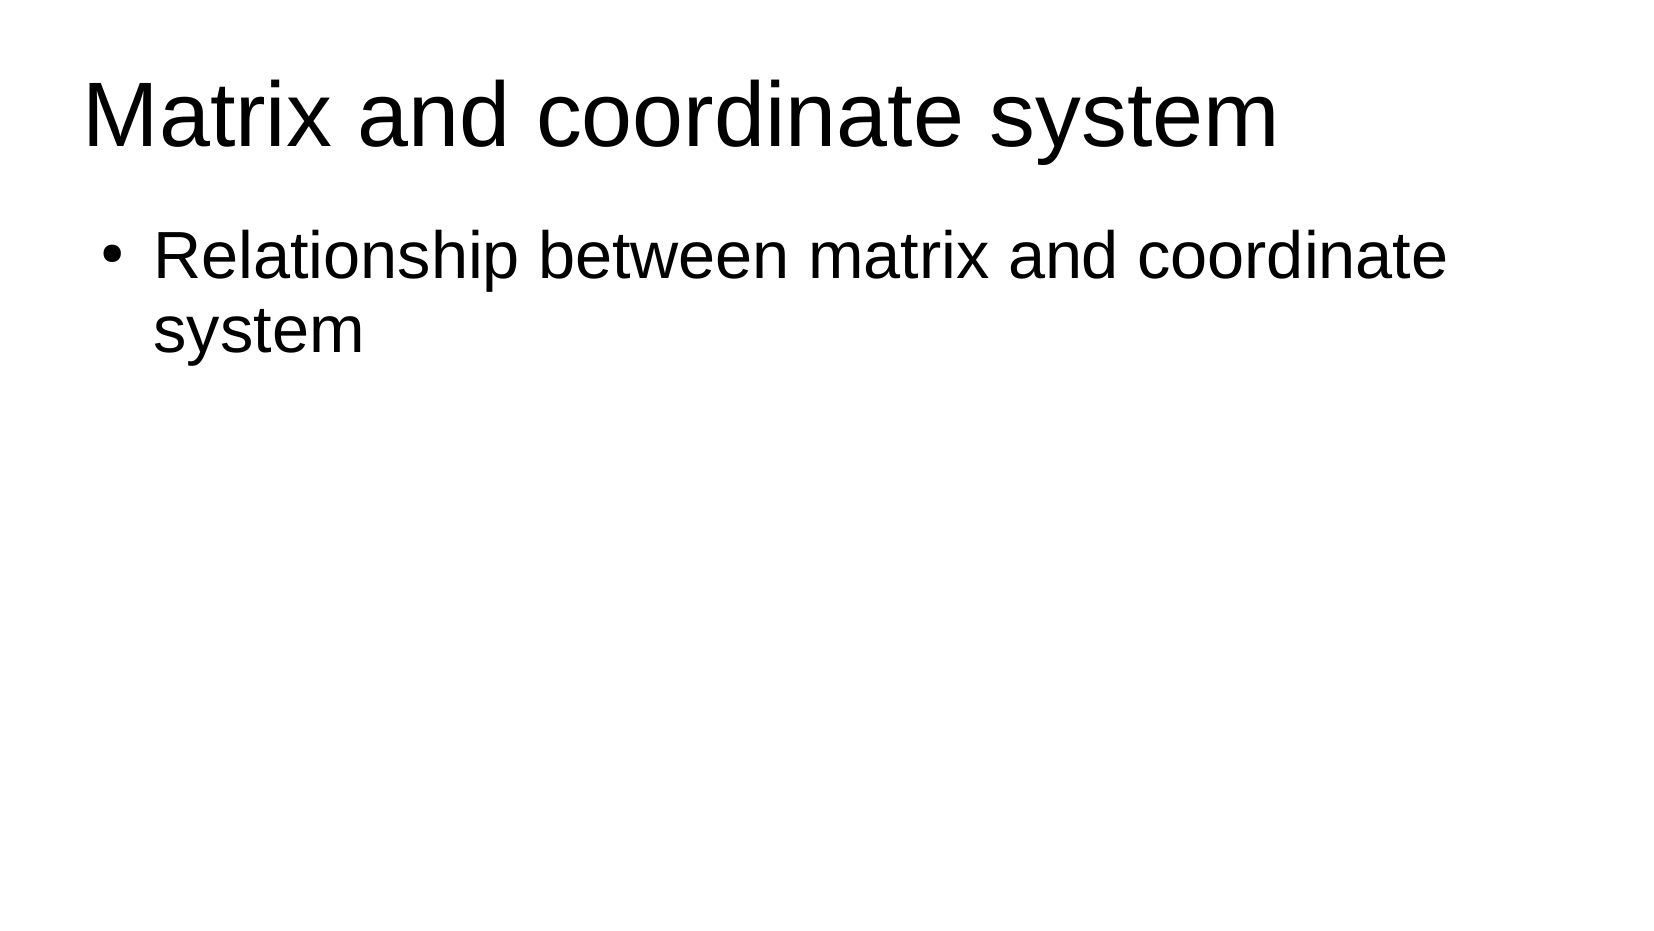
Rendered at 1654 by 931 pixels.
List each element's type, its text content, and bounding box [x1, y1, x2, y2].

title Matrix and coordinate system [82, 37, 1571, 193]
list Relationship between matrix and coordinate system [82, 217, 1571, 758]
